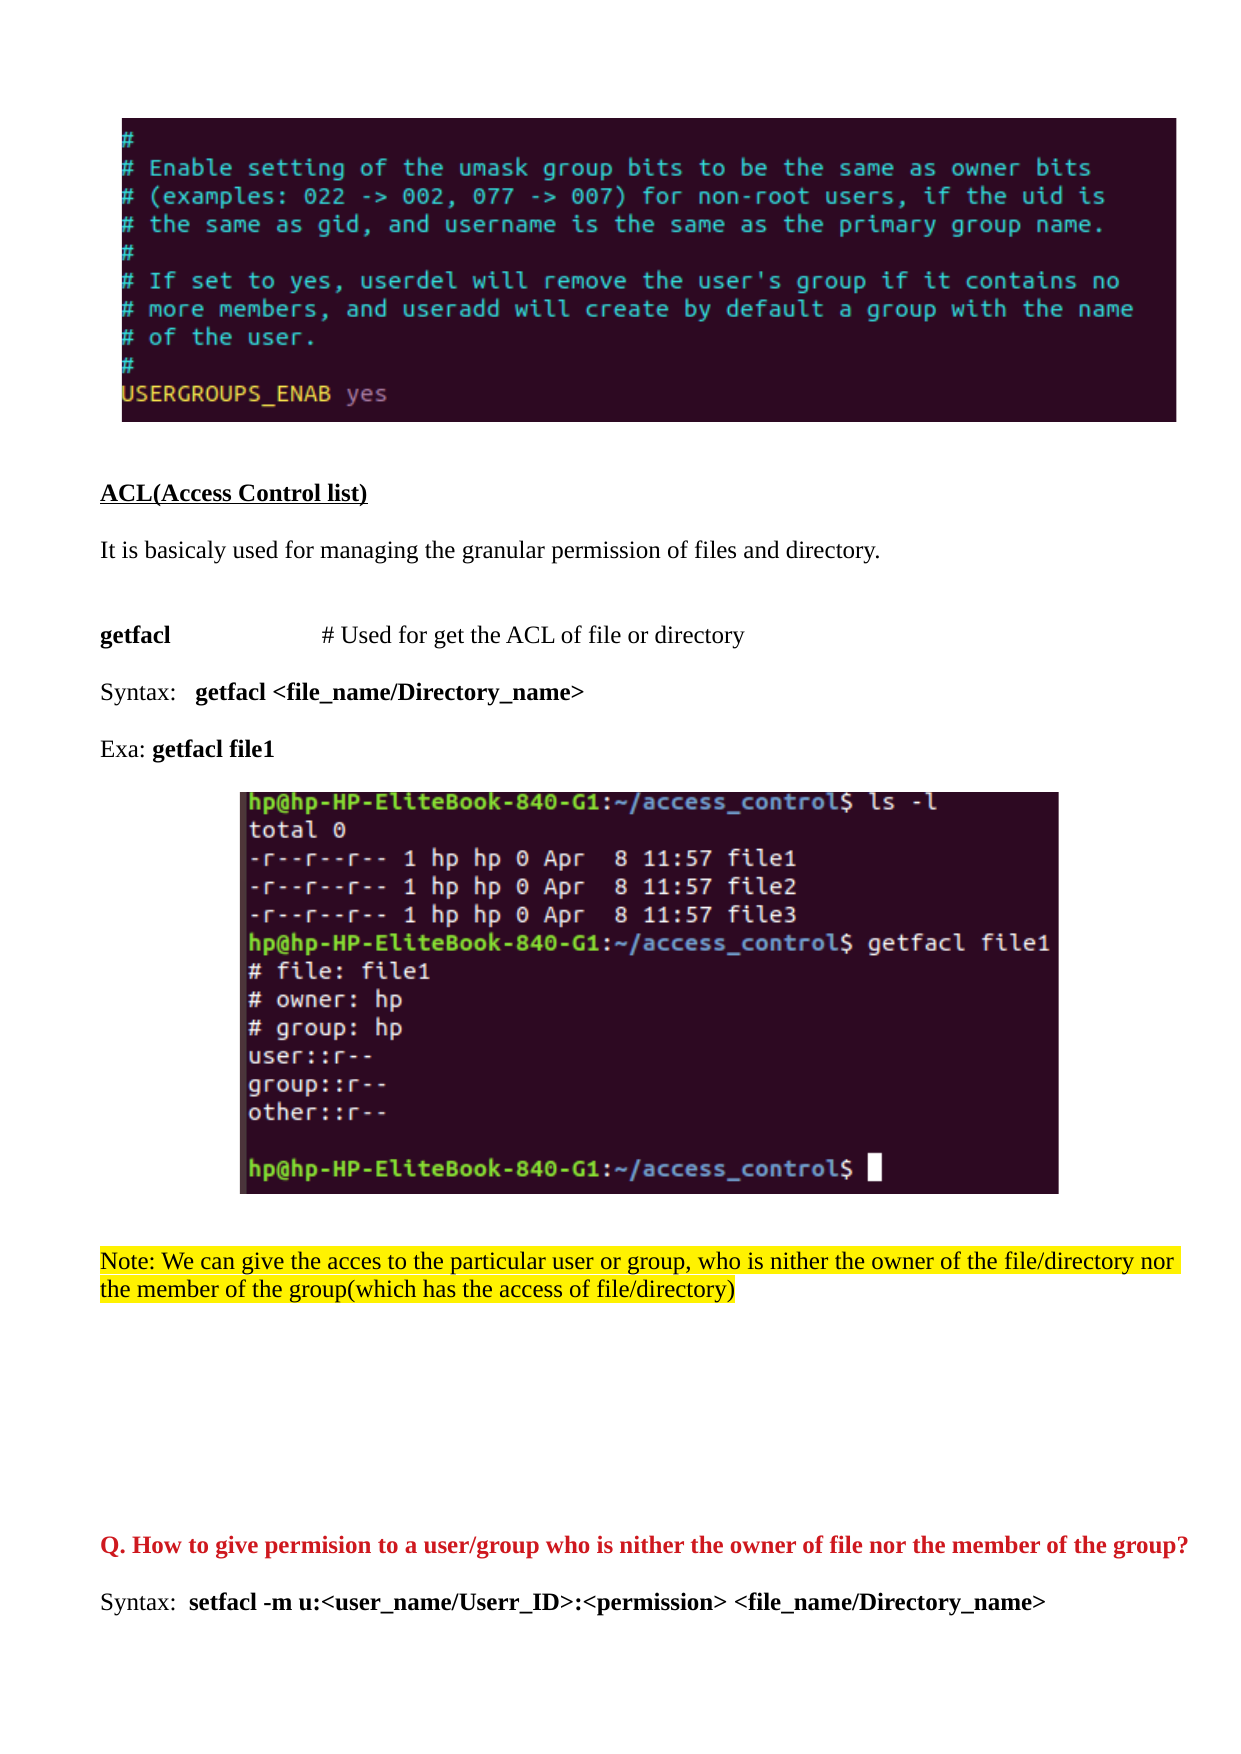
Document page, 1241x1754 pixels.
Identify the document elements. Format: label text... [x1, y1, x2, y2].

picture [121, 118, 1177, 422]
text Exa: getfacl file1 [100, 734, 1198, 763]
text ACL(Access Control list) [100, 478, 1198, 507]
text It is basicaly used for managing the granular permission of files and directory. [100, 535, 1198, 564]
picture [239, 792, 1059, 1194]
text Syntax: setfacl -m u:<user_name/Userr_ID>:<permission> <file_name/Directory_name> [100, 1587, 1198, 1616]
text Q. How to give permision to a user/group who is nither the owner of file nor the member of the group? [100, 1530, 1198, 1559]
text Syntax: getfacl <file_name/Directory_name> [100, 677, 1198, 706]
text Note: We can give the acces to the particular user or group, who is nither the owner of the file/directory nor the member of the group(which has the access of file/directory) [100, 1246, 1198, 1303]
text getfacl # Used for get the ACL of file or directory [100, 620, 1198, 649]
